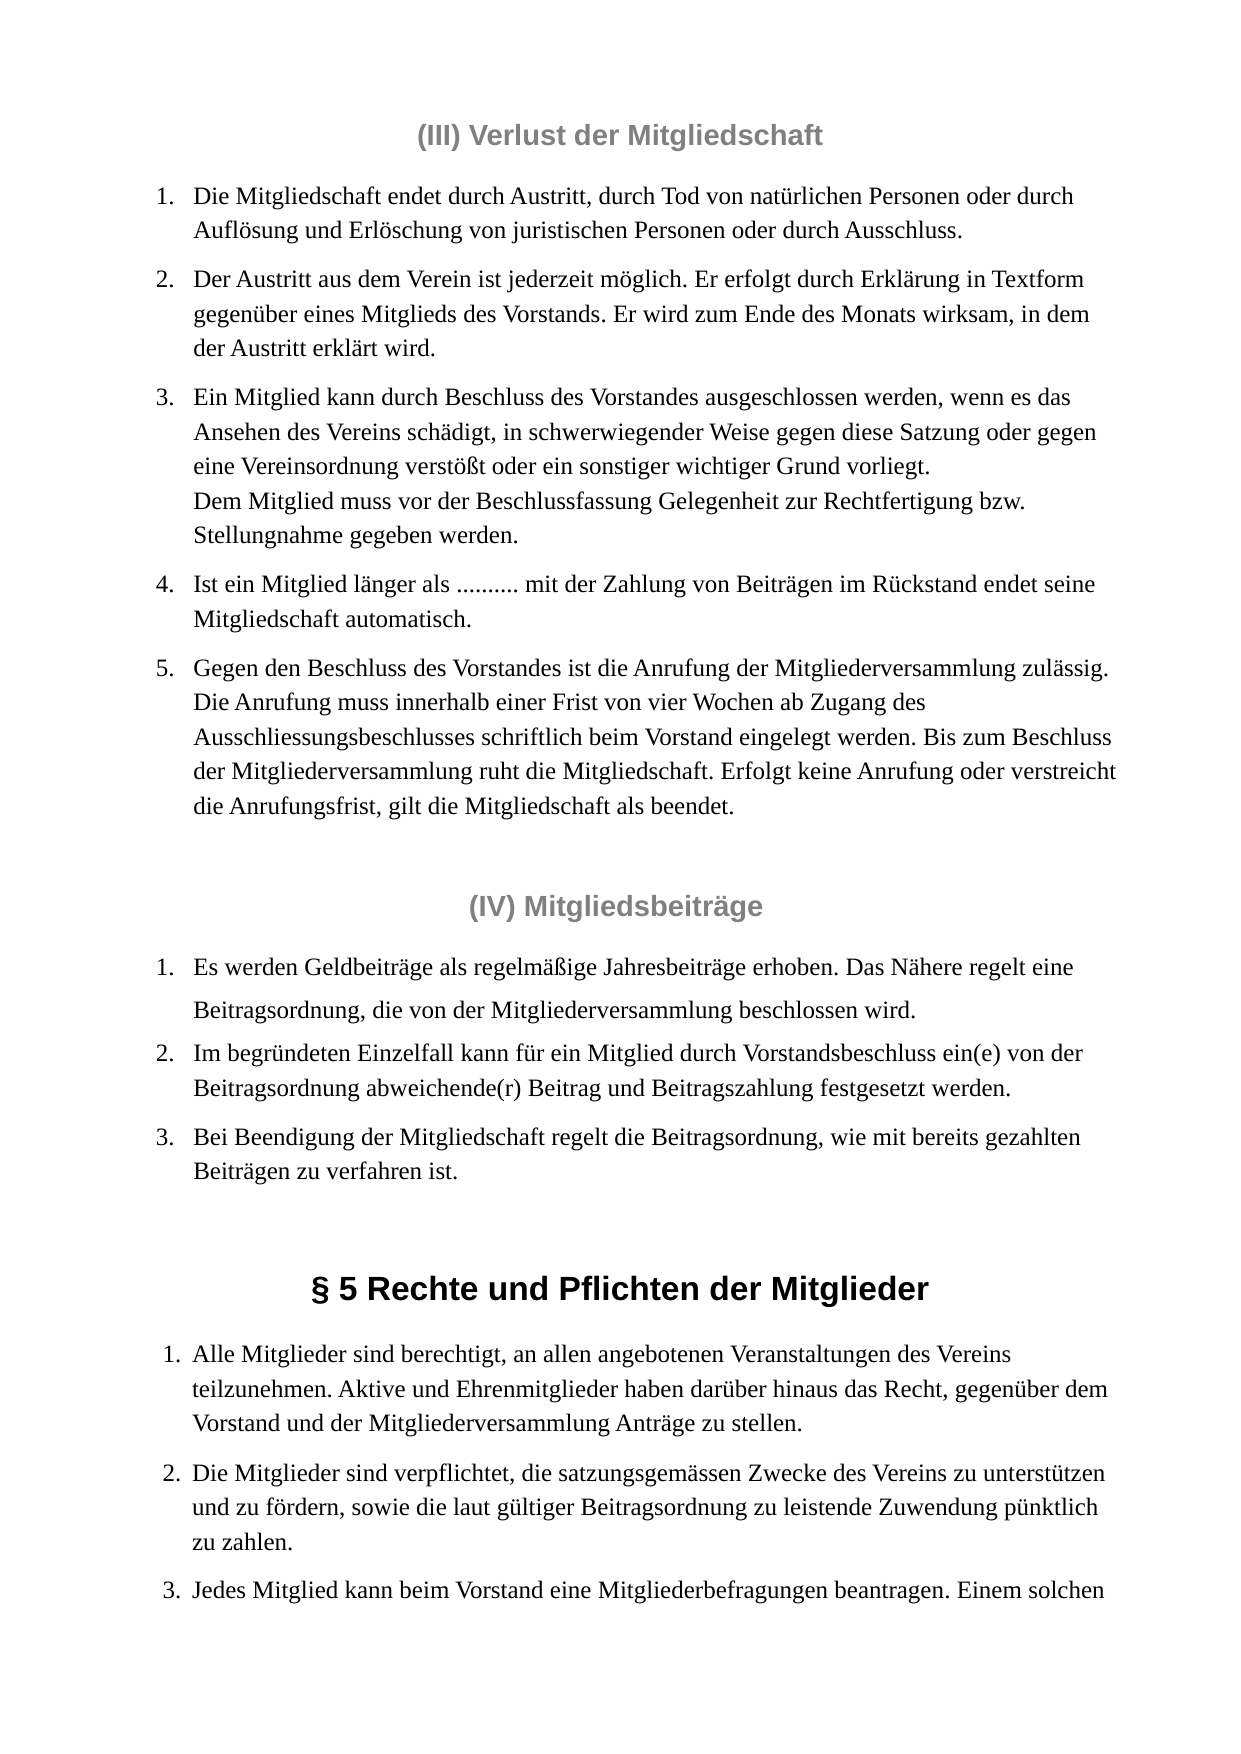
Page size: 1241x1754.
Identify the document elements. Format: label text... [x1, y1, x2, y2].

subtitle § 5 Rechte und Pflichten der Mitglieder [118, 1269, 1122, 1308]
list Ein Mitglied kann durch Beschluss des Vorstandes ausgeschlossen werden, wenn es das Ansehen des Vereins schädigt, in schwerwiegender Weise gegen diese Satzung oder gegen eine Vereinsordnung verstößt oder ein sonstiger wichtiger Grund vorliegt. Dem Mitglied muss vor der Beschlussfassung Gelegenheit zur Rechtfertigung bzw. Stellungnahme gegeben werden. [156, 382, 1122, 549]
list Ist ein Mitglied länger als .......... mit der Zahlung von Beiträgen im Rückstand endet seine Mitgliedschaft automatisch. [156, 569, 1122, 633]
list Die Mitgliedschaft endet durch Austritt, durch Tod von natürlichen Personen oder durch Auflösung und Erlöschung von juristischen Personen oder durch Ausschluss. [156, 181, 1122, 244]
list Die Mitglieder sind verpflichtet, die satzungsgemässen Zwecke des Vereins zu unterstützen und zu fördern, sowie die laut gültiger Beitragsordnung zu leistende Zuwendung pünktlich zu zahlen. [162, 1458, 1122, 1555]
list Jedes Mitglied kann beim Vorstand eine Mitgliederbefragungen beantragen. Einem solchen [162, 1576, 1122, 1604]
list Gegen den Beschluss des Vorstandes ist die Anrufung der Mitgliederversammlung zulässig. Die Anrufung muss innerhalb einer Frist von vier Wochen ab Zugang des Ausschliessungsbeschlusses schriftlich beim Vorstand eingelegt werden. Bis zum Beschluss der Mitgliederversammlung ruht die Mitgliedschaft. Erfolgt keine Anrufung oder verstreicht die Anrufungsfrist, gilt die Mitgliedschaft als beendet. [156, 653, 1122, 820]
subtitle (III) Verlust der Mitgliedschaft [118, 118, 1122, 152]
list Es werden Geldbeiträge als regelmäßige Jahresbeiträge erhoben. Das Nähere regelt eine Beitragsordnung, die von der Mitgliederversammlung beschlossen wird. [156, 952, 1122, 1024]
list Bei Beendigung der Mitgliedschaft regelt die Beitragsordnung, wie mit bereits gezahlten Beiträgen zu verfahren ist. [156, 1122, 1122, 1185]
subtitle (IV) Mitgliedsbeiträge [118, 889, 1122, 923]
list Im begründeten Einzelfall kann für ein Mitglied durch Vorstandsbeschluss ein(e) von der Beitragsordnung abweichende(r) Beitrag und Beitragszahlung festgesetzt werden. [156, 1038, 1122, 1101]
list Der Austritt aus dem Verein ist jederzeit möglich. Er erfolgt durch Erklärung in Textform gegenüber eines Mitglieds des Vorstands. Er wird zum Ende des Monats wirksam, in dem der Austritt erklärt wird. [156, 264, 1122, 362]
list Alle Mitglieder sind berechtigt, an allen angebotenen Veranstaltungen des Vereins teilzunehmen. Aktive und Ehrenmitglieder haben darüber hinaus das Recht, gegenüber dem Vorstand und der Mitgliederversammlung Anträge zu stellen. [162, 1339, 1122, 1437]
